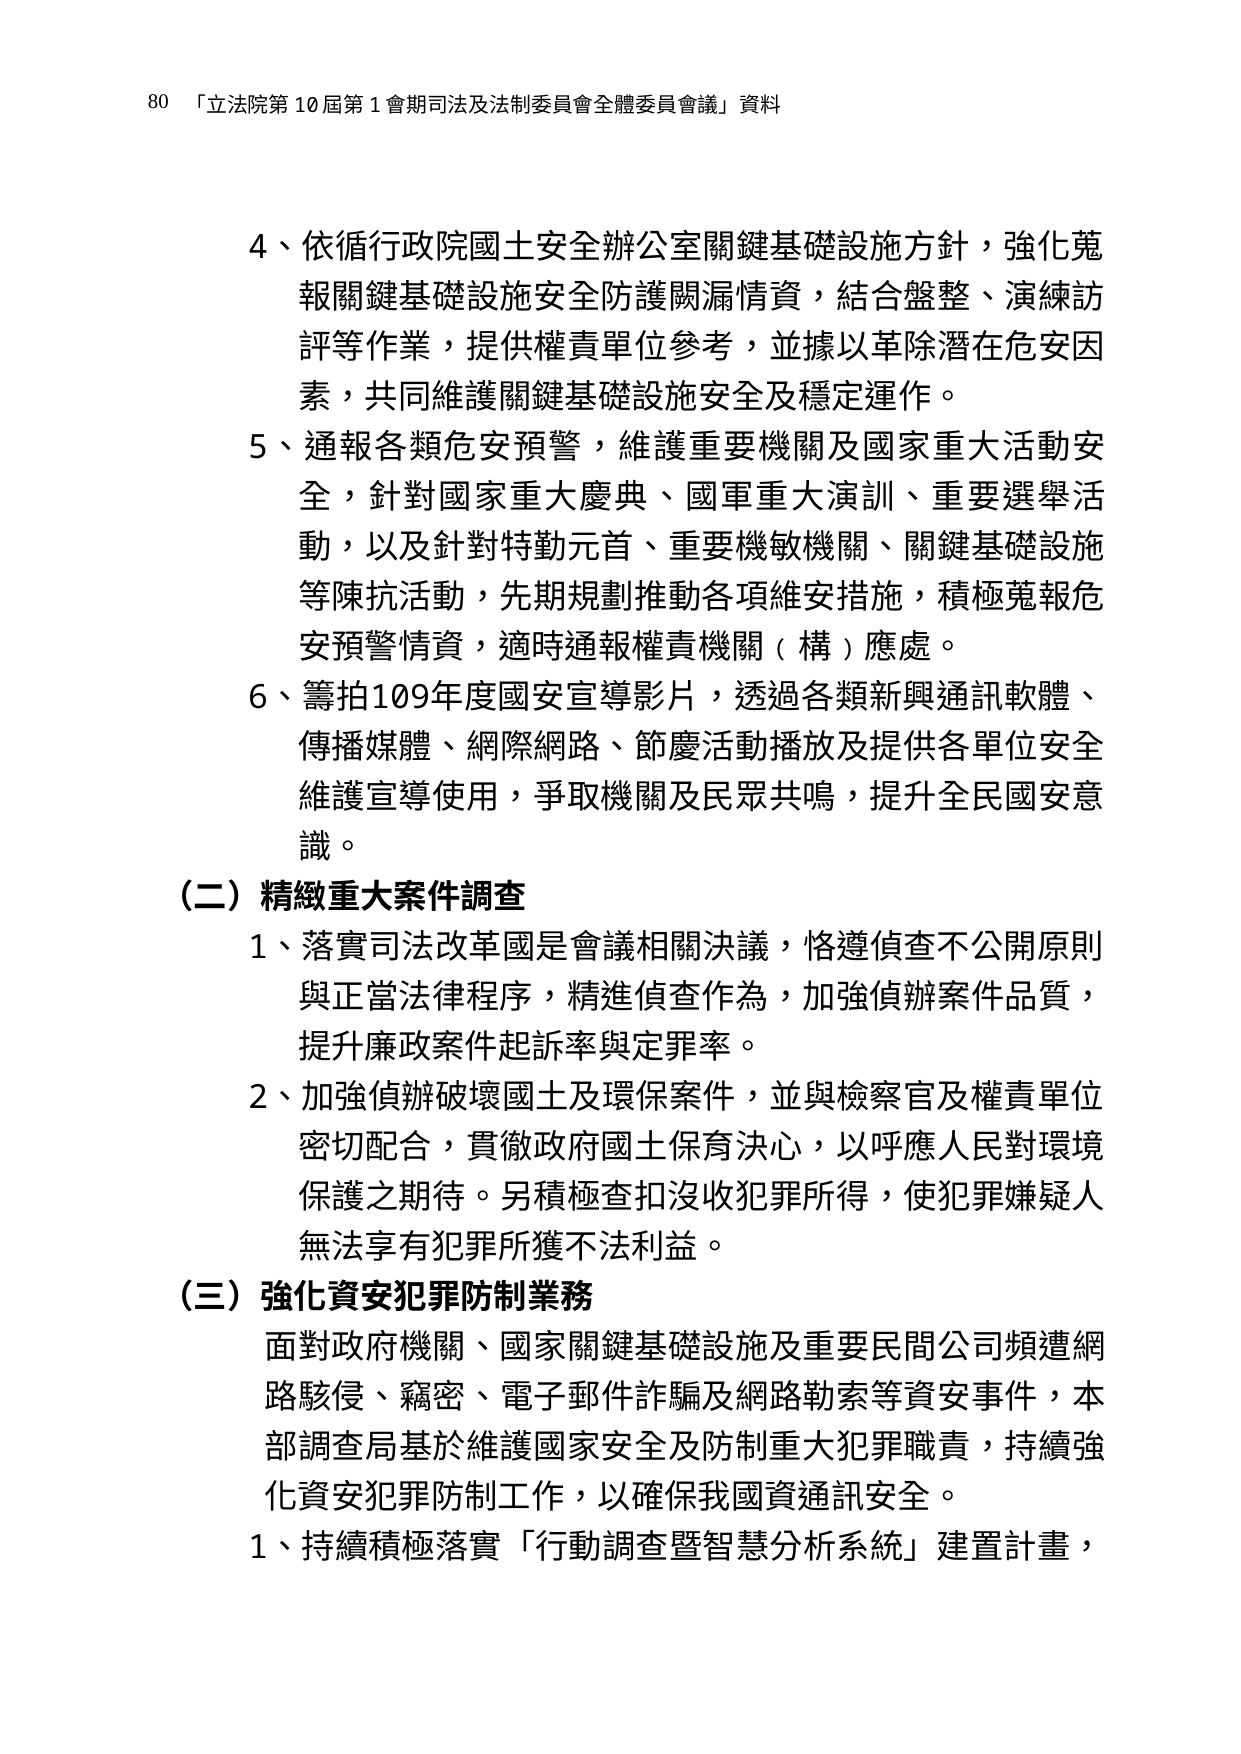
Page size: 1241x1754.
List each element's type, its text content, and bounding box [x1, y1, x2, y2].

text 5、通報各類危安預警，維護重要機關及國家重大活動安全，針對國家重大慶典、國軍重大演訓、重要選舉活動，以及針對特勤元首、重要機敏機關、關鍵基礎設施等陳抗活動，先期規劃推動各項維安措施，積極蒐報危安預警情資，適時通報權責機關﹙構﹚應處。 [248, 419, 1106, 669]
text 4、依循行政院國土安全辦公室關鍵基礎設施方針，強化蒐報關鍵基礎設施安全防護闕漏情資，結合盤整、演練訪評等作業，提供權責單位參考，並據以革除潛在危安因素，共同維護關鍵基礎設施安全及穩定運作。 [248, 219, 1106, 419]
text 面對政府機關、國家關鍵基礎設施及重要民間公司頻遭網路駭侵、竊密、電子郵件詐騙及網路勒索等資安事件，本部調查局基於維護國家安全及防制重大犯罪職責，持續強化資安犯罪防制工作，以確保我國資通訊安全。 [264, 1319, 1106, 1519]
text 2、加強偵辦破壞國土及環保案件，並與檢察官及權責單位密切配合，貫徹政府國土保育決心，以呼應人民對環境保護之期待。另積極查扣沒收犯罪所得，使犯罪嫌疑人無法享有犯罪所獲不法利益。 [248, 1069, 1106, 1269]
text 1、持續積極落實「行動調查暨智慧分析系統」建置計畫， [248, 1519, 1106, 1569]
text 1、落實司法改革國是會議相關決議，恪遵偵查不公開原則與正當法律程序，精進偵查作為，加強偵辦案件品質，提升廉政案件起訴率與定罪率。 [248, 919, 1106, 1069]
text （三）強化資安犯罪防制業務 [160, 1269, 1106, 1319]
text （二）精緻重大案件調查 [160, 869, 1106, 919]
text 6、籌拍109年度國安宣導影片，透過各類新興通訊軟體、傳播媒體、網際網路、節慶活動播放及提供各單位安全維護宣導使用，爭取機關及民眾共鳴，提升全民國安意識。 [248, 669, 1106, 869]
